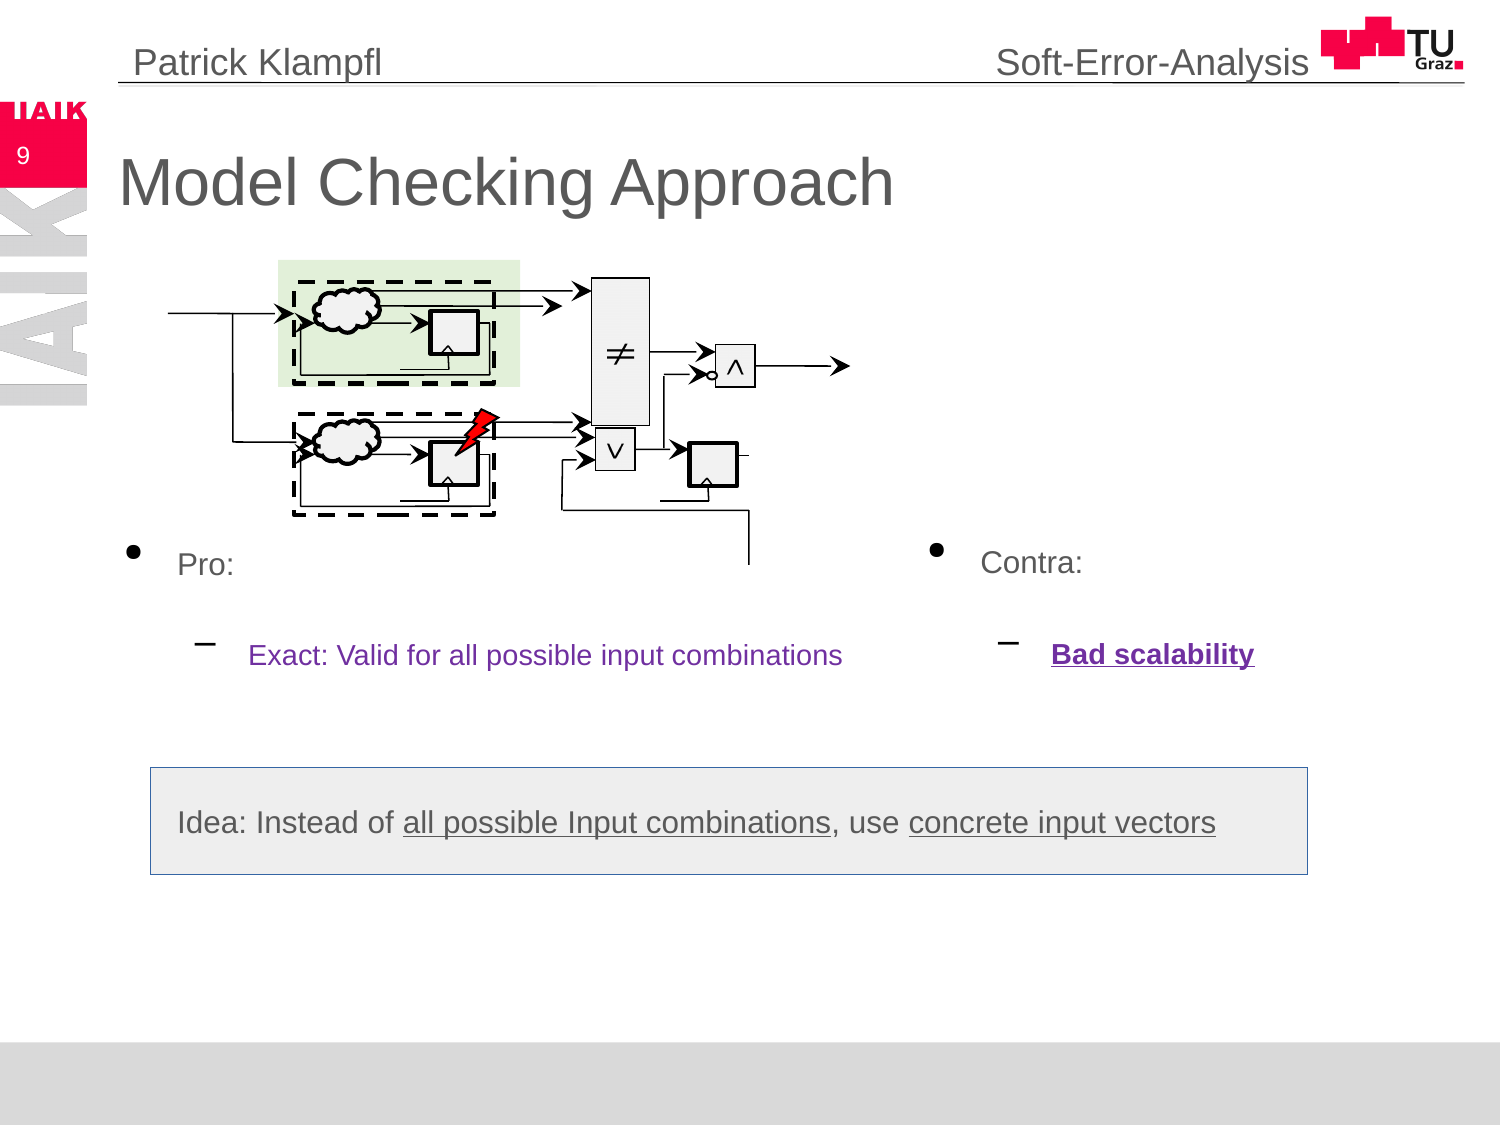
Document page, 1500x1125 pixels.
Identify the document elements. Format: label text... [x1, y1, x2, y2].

text_box [701, 481, 711, 487]
list Idea: Instead of all possible Input combinations, use concrete input vectors [106, 779, 1323, 898]
slide_number [1, 124, 84, 185]
text_box [430, 409, 499, 486]
text_box [707, 344, 755, 387]
picture [1318, 12, 1466, 73]
title Model Checking Approach [118, 138, 150, 327]
text_box [689, 443, 737, 487]
text_box [278, 259, 521, 387]
picture [0, 1, 87, 406]
list Pro: Exact: Valid for all possible input combinations [106, 521, 875, 686]
text_box [496, 292, 521, 305]
text_box [313, 420, 380, 464]
text_box [442, 480, 453, 486]
list [150, 106, 1500, 779]
text_box [595, 428, 635, 471]
list Contra: Bad scalability [909, 519, 1500, 991]
text_box [591, 278, 650, 426]
